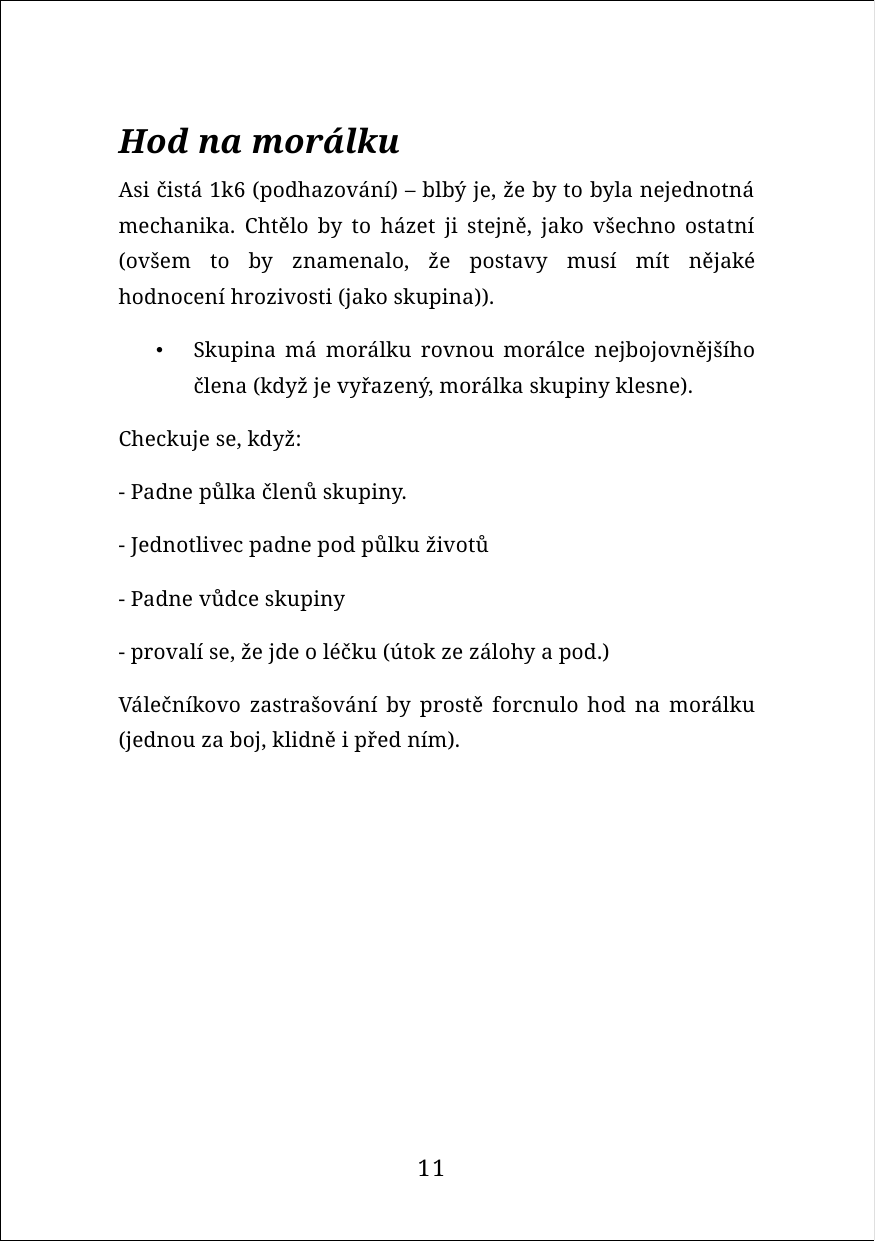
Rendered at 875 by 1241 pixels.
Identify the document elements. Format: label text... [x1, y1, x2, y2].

text - Jednotlivec padne pod půlku životů [118, 530, 756, 559]
text Válečníkovo zastrašování by prostě forcnulo hod na morálku (jednou za boj, klidně i před ním). [118, 690, 756, 754]
list Skupina má morálku rovnou morálce nejbojovnějšího člena (když je vyřazený, morálka skupiny klesne). [156, 335, 756, 399]
text Checkuje se, když: [118, 424, 756, 452]
subtitle Hod na morálku [118, 118, 756, 164]
text - provalí se, že jde o léčku (útok ze zálohy a pod.) [118, 637, 756, 665]
text - Padne vůdce skupiny [118, 584, 756, 612]
text Asi čistá 1k6 (podhazování) – blbý je, že by to byla nejednotná mechanika. Chtělo by to házet ji stejně, jako všechno ostatní (ovšem to by znamenalo, že postavy musí mít nějaké hodnocení hrozivosti (jako skupina)). [118, 175, 756, 310]
text - Padne půlka členů skupiny. [118, 477, 756, 506]
